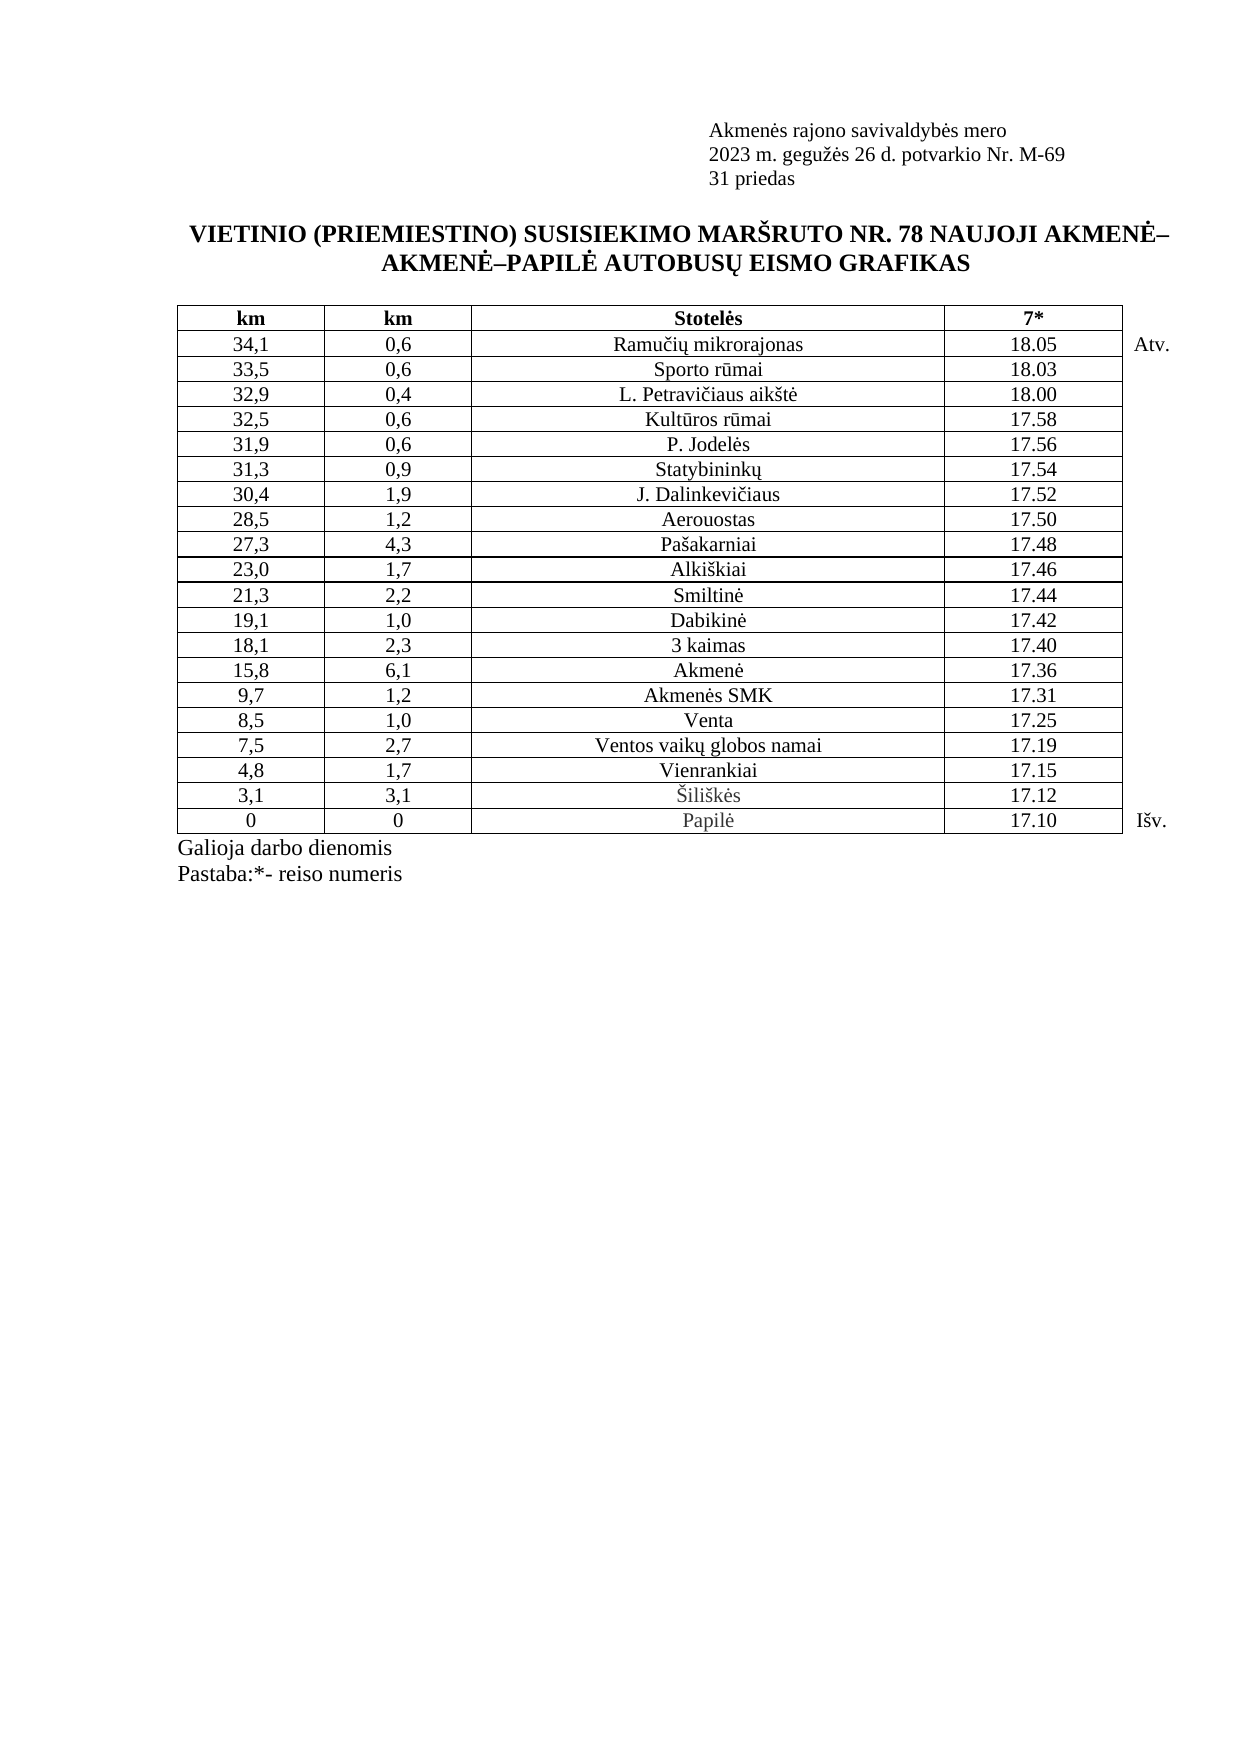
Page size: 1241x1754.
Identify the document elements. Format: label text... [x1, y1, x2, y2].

table_cell 2,7 [325, 733, 471, 757]
table_cell 4,8 [178, 758, 324, 782]
table_cell Šiliškės [472, 783, 944, 807]
table_cell 7,5 [178, 733, 324, 757]
table_cell 32,9 [178, 382, 324, 406]
table_cell 18.03 [945, 357, 1122, 381]
table_cell [1123, 556, 1181, 581]
table_header Stotelės [472, 306, 944, 330]
table_cell 17.56 [945, 432, 1122, 456]
table_cell 28,5 [178, 507, 324, 531]
text 31 priedas [177, 166, 1181, 190]
table_cell [1123, 732, 1181, 757]
table_cell 18.05 [945, 331, 1122, 356]
table_cell 17.12 [945, 783, 1122, 807]
table_cell 4,3 [325, 532, 471, 556]
table_cell 2,2 [325, 583, 471, 607]
table_cell 17.54 [945, 457, 1122, 481]
table_cell 1,0 [325, 608, 471, 632]
table_cell 17.15 [945, 758, 1122, 782]
table_cell Akmenės SMK [472, 683, 944, 707]
table_cell 17.50 [945, 507, 1122, 531]
table_cell 30,4 [178, 482, 324, 506]
text Pastaba:*- reiso numeris [177, 860, 1181, 886]
table_cell Statybininkų [472, 457, 944, 481]
table_cell 27,3 [178, 532, 324, 556]
table_cell 17.25 [945, 708, 1122, 732]
table_cell Atv. [1123, 330, 1181, 356]
table_cell 21,3 [178, 583, 324, 607]
table_cell 18,1 [178, 633, 324, 657]
table_cell 17.42 [945, 608, 1122, 632]
table_cell 17.19 [945, 733, 1122, 757]
table_cell 0 [325, 809, 471, 832]
table_cell 1,9 [325, 482, 471, 506]
table_header [1123, 305, 1181, 330]
table_cell J. Dalinkevičiaus [472, 482, 944, 506]
table_cell [1123, 782, 1181, 807]
text 2023 m. gegužės 26 d. potvarkio Nr. M-69 [177, 142, 1181, 166]
table_cell Akmenė [472, 658, 944, 682]
table_cell Alkiškiai [472, 558, 944, 581]
table_cell 8,5 [178, 708, 324, 732]
table_cell [1123, 506, 1181, 531]
table_cell 17.31 [945, 683, 1122, 707]
table_cell 15,8 [178, 658, 324, 682]
table_cell 17.40 [945, 633, 1122, 657]
table_cell [1123, 531, 1181, 556]
table_cell 3,1 [178, 783, 324, 807]
table_cell Dabikinė [472, 608, 944, 632]
table_cell Venta [472, 708, 944, 732]
text Akmenės rajono savivaldybės mero [177, 118, 1181, 142]
table_cell [1123, 431, 1181, 456]
table_cell 3,1 [325, 783, 471, 807]
table_cell Ramučių mikrorajonas [472, 331, 944, 356]
table_cell 0,6 [325, 331, 471, 356]
table_cell 17.52 [945, 482, 1122, 506]
table_header km [178, 306, 324, 330]
table_cell 0,6 [325, 432, 471, 456]
table_cell 31,3 [178, 457, 324, 481]
table_cell 18.00 [945, 382, 1122, 406]
table_cell 1,7 [325, 558, 471, 581]
table_cell 32,5 [178, 407, 324, 431]
table_cell Pašakarniai [472, 532, 944, 556]
table_cell [1123, 406, 1181, 431]
table_cell 17.58 [945, 407, 1122, 431]
text VIETINIO (PRIEMIESTINO) SUSISIEKIMO MARŠRUTO NR. 78 NAUJOJI AKMENĖ–AKMENĖ–PAPILĖ AUTOBUSŲ EISMO GRAFIKAS [177, 219, 1181, 277]
table_cell 3 kaimas [472, 633, 944, 657]
table_cell 0,6 [325, 357, 471, 381]
table_cell P. Jodelės [472, 432, 944, 456]
table_cell Vienrankiai [472, 758, 944, 782]
table_cell 31,9 [178, 432, 324, 456]
table_cell [1123, 481, 1181, 506]
table_cell 0,4 [325, 382, 471, 406]
table_cell 1,2 [325, 507, 471, 531]
table_cell [1123, 657, 1181, 682]
table_cell [1123, 632, 1181, 657]
table_cell 1,2 [325, 683, 471, 707]
table_cell 0,6 [325, 407, 471, 431]
table_cell 33,5 [178, 357, 324, 381]
table_cell Papilė [472, 809, 944, 832]
table_cell Sporto rūmai [472, 357, 944, 381]
table_cell [1123, 381, 1181, 406]
table_cell 17.44 [945, 583, 1122, 607]
table_cell 2,3 [325, 633, 471, 657]
table_cell 1,7 [325, 758, 471, 782]
table_cell 17.36 [945, 658, 1122, 682]
table_cell Išv. [1123, 808, 1181, 832]
table_cell 1,0 [325, 708, 471, 732]
table_header km [325, 306, 471, 330]
table_cell Smiltinė [472, 583, 944, 607]
table_cell 0,9 [325, 457, 471, 481]
table_cell 34,1 [178, 331, 324, 356]
text Galioja darbo dienomis [177, 833, 1181, 860]
table_cell [1123, 607, 1181, 632]
table_cell 0 [178, 809, 324, 832]
table_cell 19,1 [178, 608, 324, 632]
table_cell [1123, 356, 1181, 381]
table_cell [1123, 581, 1181, 607]
table_cell [1123, 456, 1181, 481]
table_cell 17.48 [945, 532, 1122, 556]
table_cell Aerouostas [472, 507, 944, 531]
table_header 7* [945, 306, 1122, 330]
table_cell [1123, 757, 1181, 782]
table_cell [1123, 682, 1181, 707]
table_cell 6,1 [325, 658, 471, 682]
table_cell 9,7 [178, 683, 324, 707]
table_cell [1123, 707, 1181, 732]
table_cell 23,0 [178, 558, 324, 581]
table_cell Kultūros rūmai [472, 407, 944, 431]
table_cell 17.46 [945, 558, 1122, 581]
table_cell L. Petravičiaus aikštė [472, 382, 944, 406]
table_cell Ventos vaikų globos namai [472, 733, 944, 757]
table_cell 17.10 [945, 809, 1122, 832]
